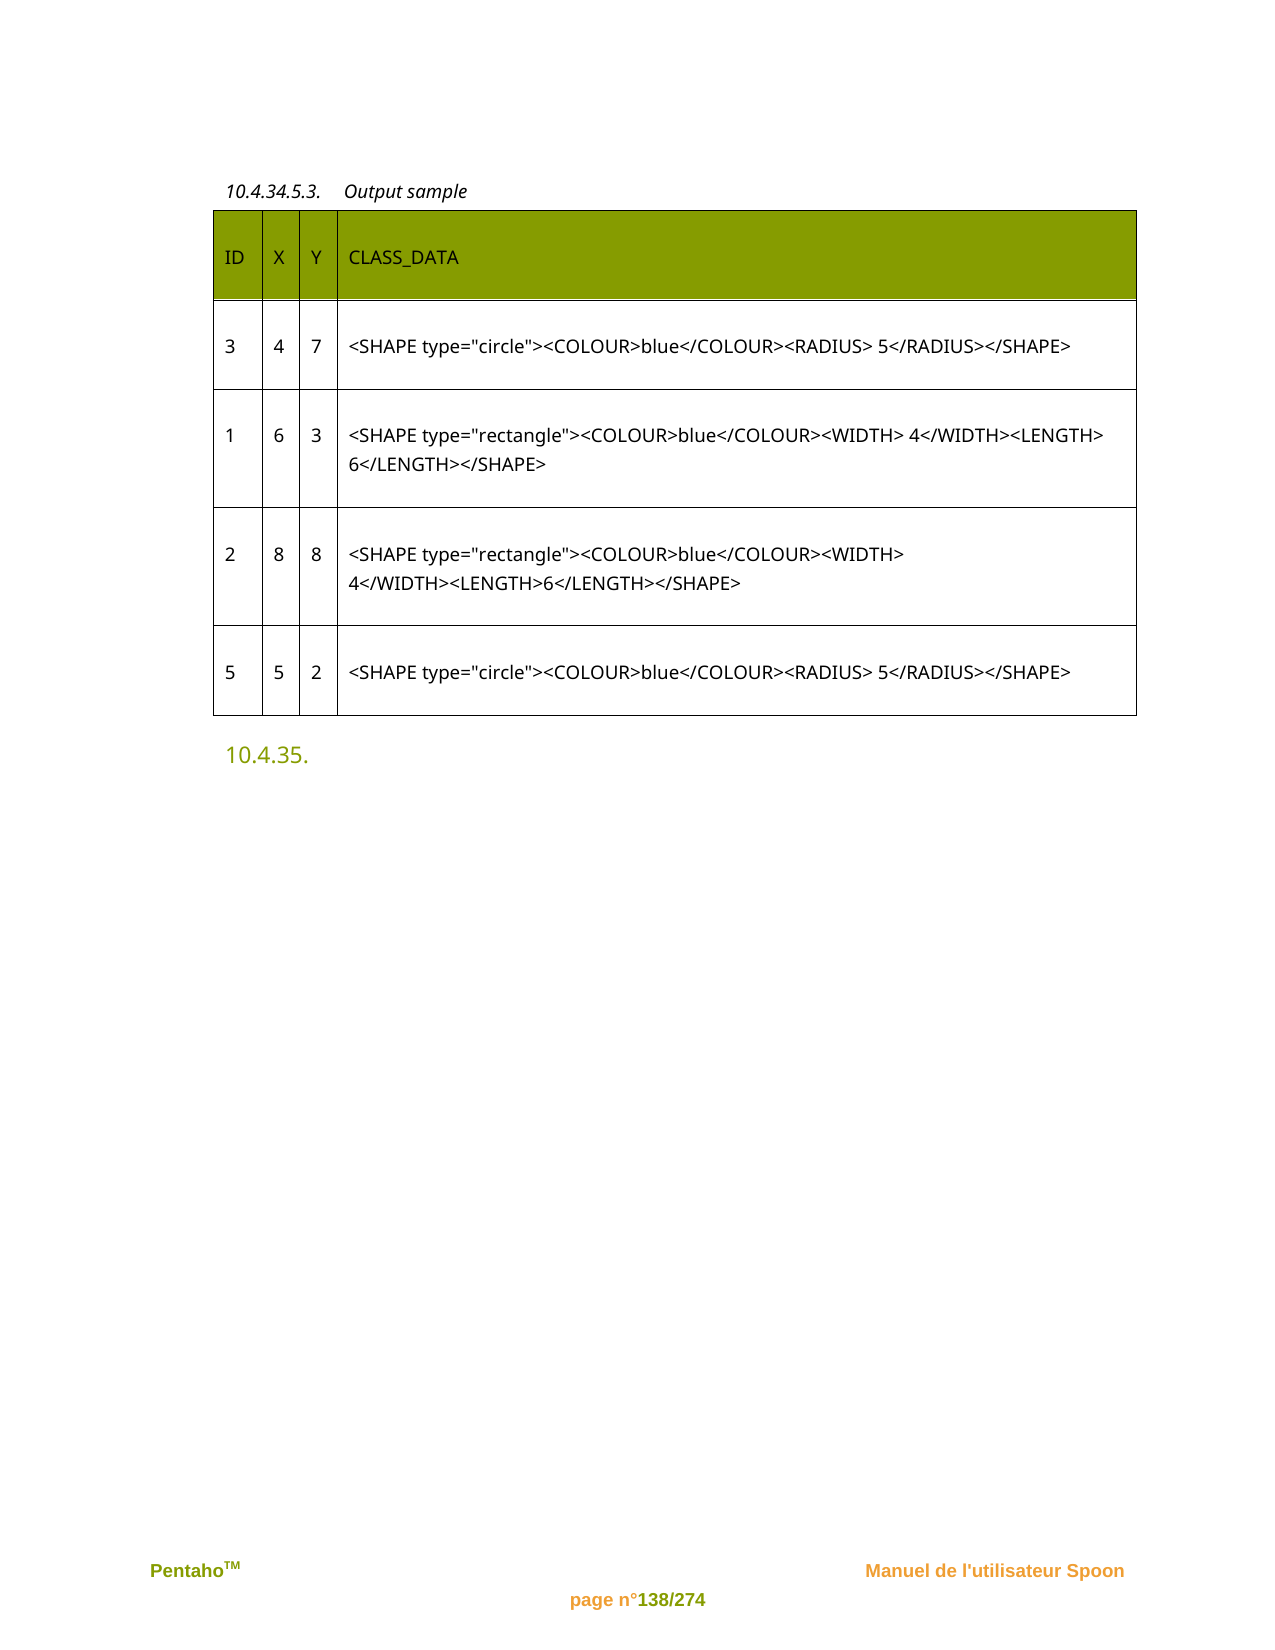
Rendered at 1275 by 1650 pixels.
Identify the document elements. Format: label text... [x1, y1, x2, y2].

table_cell 7 [300, 301, 337, 389]
table_header X [263, 211, 299, 299]
table_cell 2 [214, 508, 262, 625]
subtitle Output sample [225, 175, 1125, 204]
table_cell 2 [300, 626, 337, 714]
table_header CLASS_DATA [338, 211, 1136, 299]
table_cell 3 [300, 390, 337, 507]
table_cell 1 [214, 390, 262, 507]
table_cell <SHAPE type="circle"><COLOUR>blue</COLOUR><RADIUS> 5</RADIUS></SHAPE> [338, 626, 1136, 714]
table_cell 3 [214, 301, 262, 389]
table_header Y [300, 211, 337, 299]
table_cell 8 [263, 508, 299, 625]
table_cell 4 [263, 301, 299, 389]
table_cell 5 [214, 626, 262, 714]
table_cell <SHAPE type="rectangle"><COLOUR>blue</COLOUR><WIDTH> 4</WIDTH><LENGTH>6</LENGTH></SHAPE> [338, 508, 1136, 625]
table_header ID [214, 211, 262, 299]
table_cell 5 [263, 626, 299, 714]
table_cell <SHAPE type="rectangle"><COLOUR>blue</COLOUR><WIDTH> 4</WIDTH><LENGTH> 6</LENGTH></SHAPE> [338, 390, 1136, 507]
table_cell <SHAPE type="circle"><COLOUR>blue</COLOUR><RADIUS> 5</RADIUS></SHAPE> [338, 301, 1136, 389]
table_cell 6 [263, 390, 299, 507]
table_cell 8 [300, 508, 337, 625]
